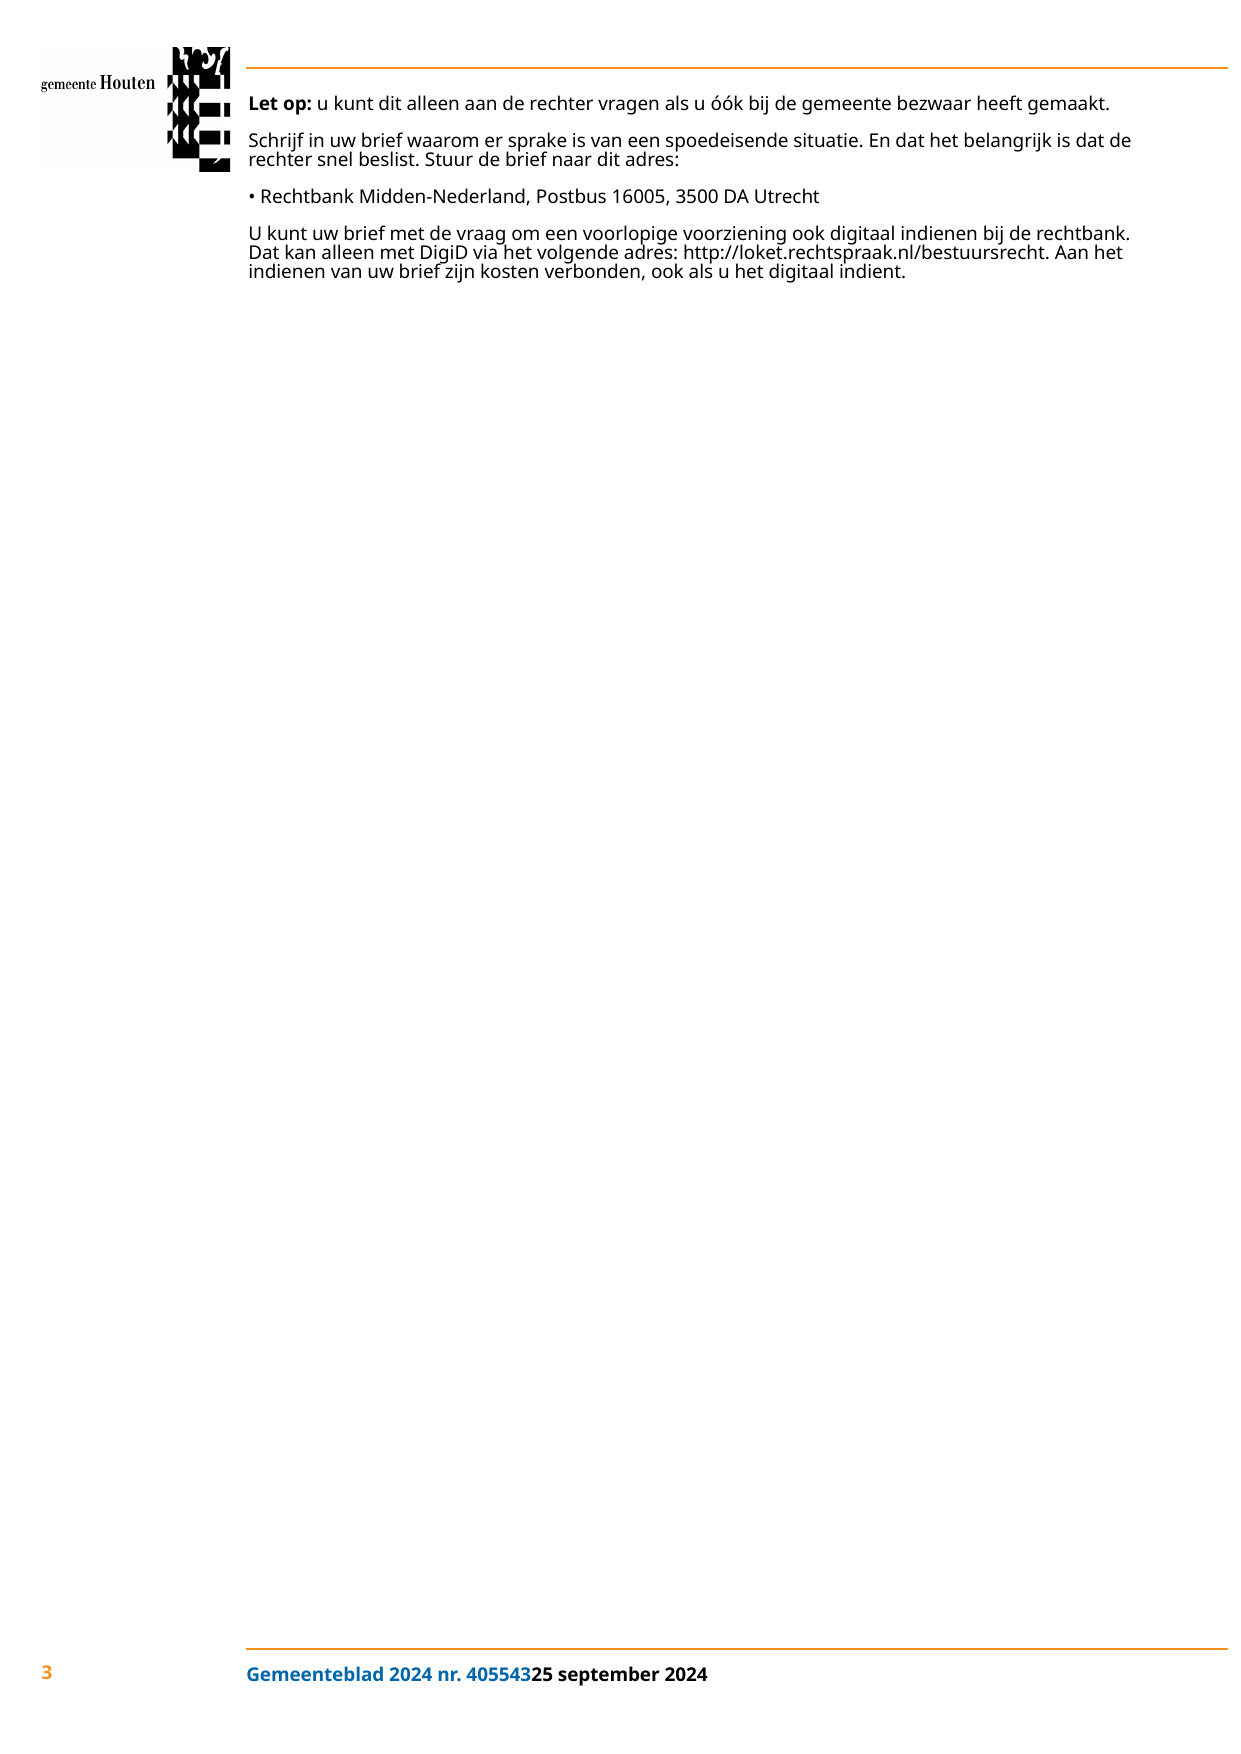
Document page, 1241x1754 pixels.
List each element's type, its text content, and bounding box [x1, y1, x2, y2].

text • Rechtbank Midden-Nederland, Postbus 16005, 3500 DA Utrecht [248, 188, 1152, 207]
text U kunt uw brief met de vraag om een voorlopige voorziening ook digitaal indienen bij de rechtbank. Dat kan alleen met DigiD via het volgende adres: http://loket.rechtspraak.nl/bestuursrecht. Aan het indienen van uw brief zijn kosten verbonden, ook als u het digitaal indient. [248, 225, 1152, 283]
picture [41, 47, 231, 172]
text Schrijf in uw brief waarom er sprake is van een spoedeisende situatie. En dat het belangrijk is dat de rechter snel beslist. Stuur de brief naar dit adres: [248, 132, 1152, 170]
text Let op: u kunt dit alleen aan de rechter vragen als u óók bij de gemeente bezwaar heeft gemaakt. [248, 95, 1152, 114]
